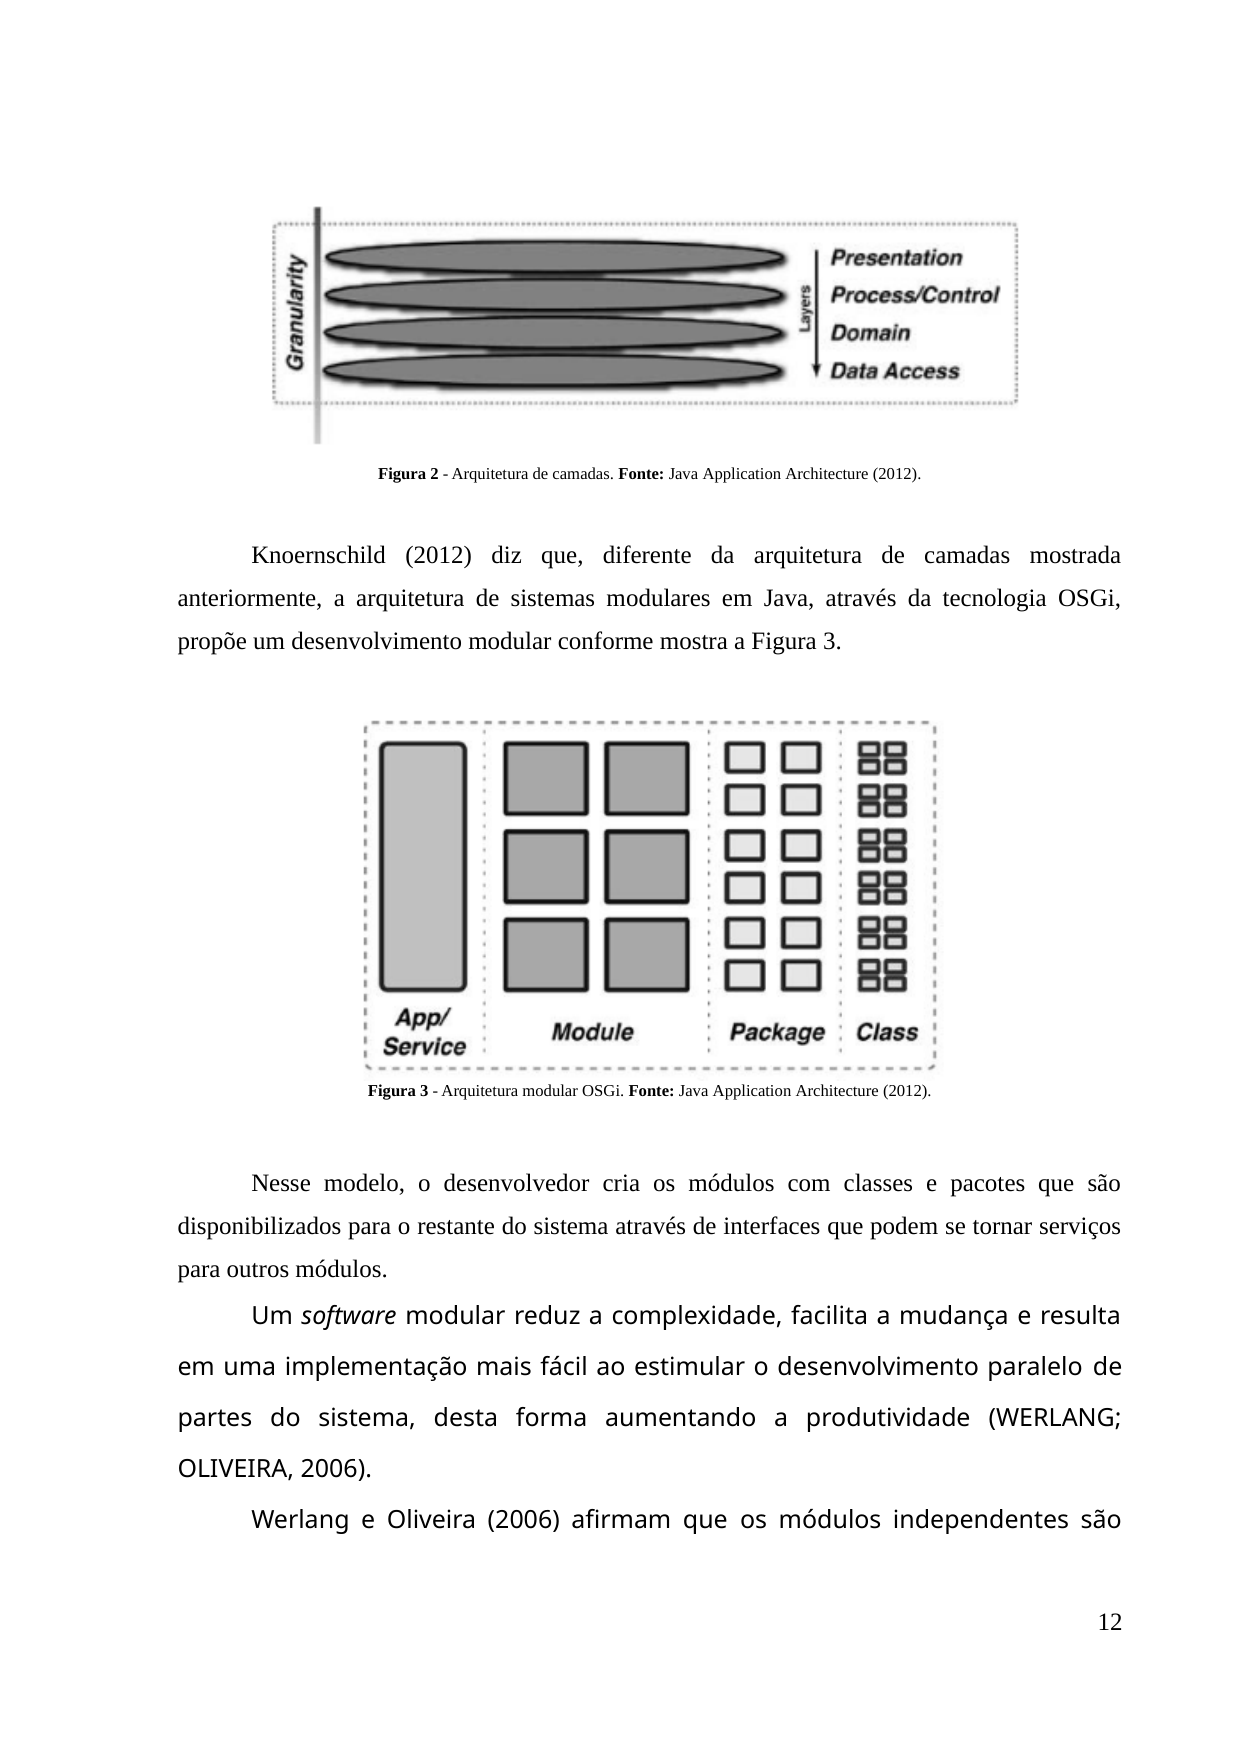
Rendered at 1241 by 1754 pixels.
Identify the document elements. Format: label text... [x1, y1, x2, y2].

text Werlang e Oliveira (2006) afirmam que os módulos independentes são [177, 1502, 1122, 1536]
picture [230, 177, 1070, 464]
text Nesse modelo, o desenvolvedor cria os módulos com classes e pacotes que são disponibilizados para o restante do sistema através de interfaces que podem se tornar serviços para outros módulos. [177, 1168, 1122, 1283]
picture [355, 712, 944, 1081]
text Knoernschild (2012) diz que, diferente da arquitetura de camadas mostrada anteriormente, a arquitetura de sistemas modulares em Java, através da tecnologia OSGi, propõe um desenvolvimento modular conforme mostra a Figura 3. [177, 540, 1122, 655]
text Figura 2 - Arquitetura de camadas. Fonte: Java Application Architecture (2012). [230, 464, 1069, 483]
text Um software modular reduz a complexidade, facilita a mudança e resulta em uma implementação mais fácil ao estimular o desenvolvimento paralelo de partes do sistema, desta forma aumentando a produtividade (WERLANG; OLIVEIRA, 2006). [177, 1297, 1122, 1485]
text Figura 3 - Arquitetura modular OSGi. Fonte: Java Application Architecture (2012). [361, 1081, 939, 1099]
